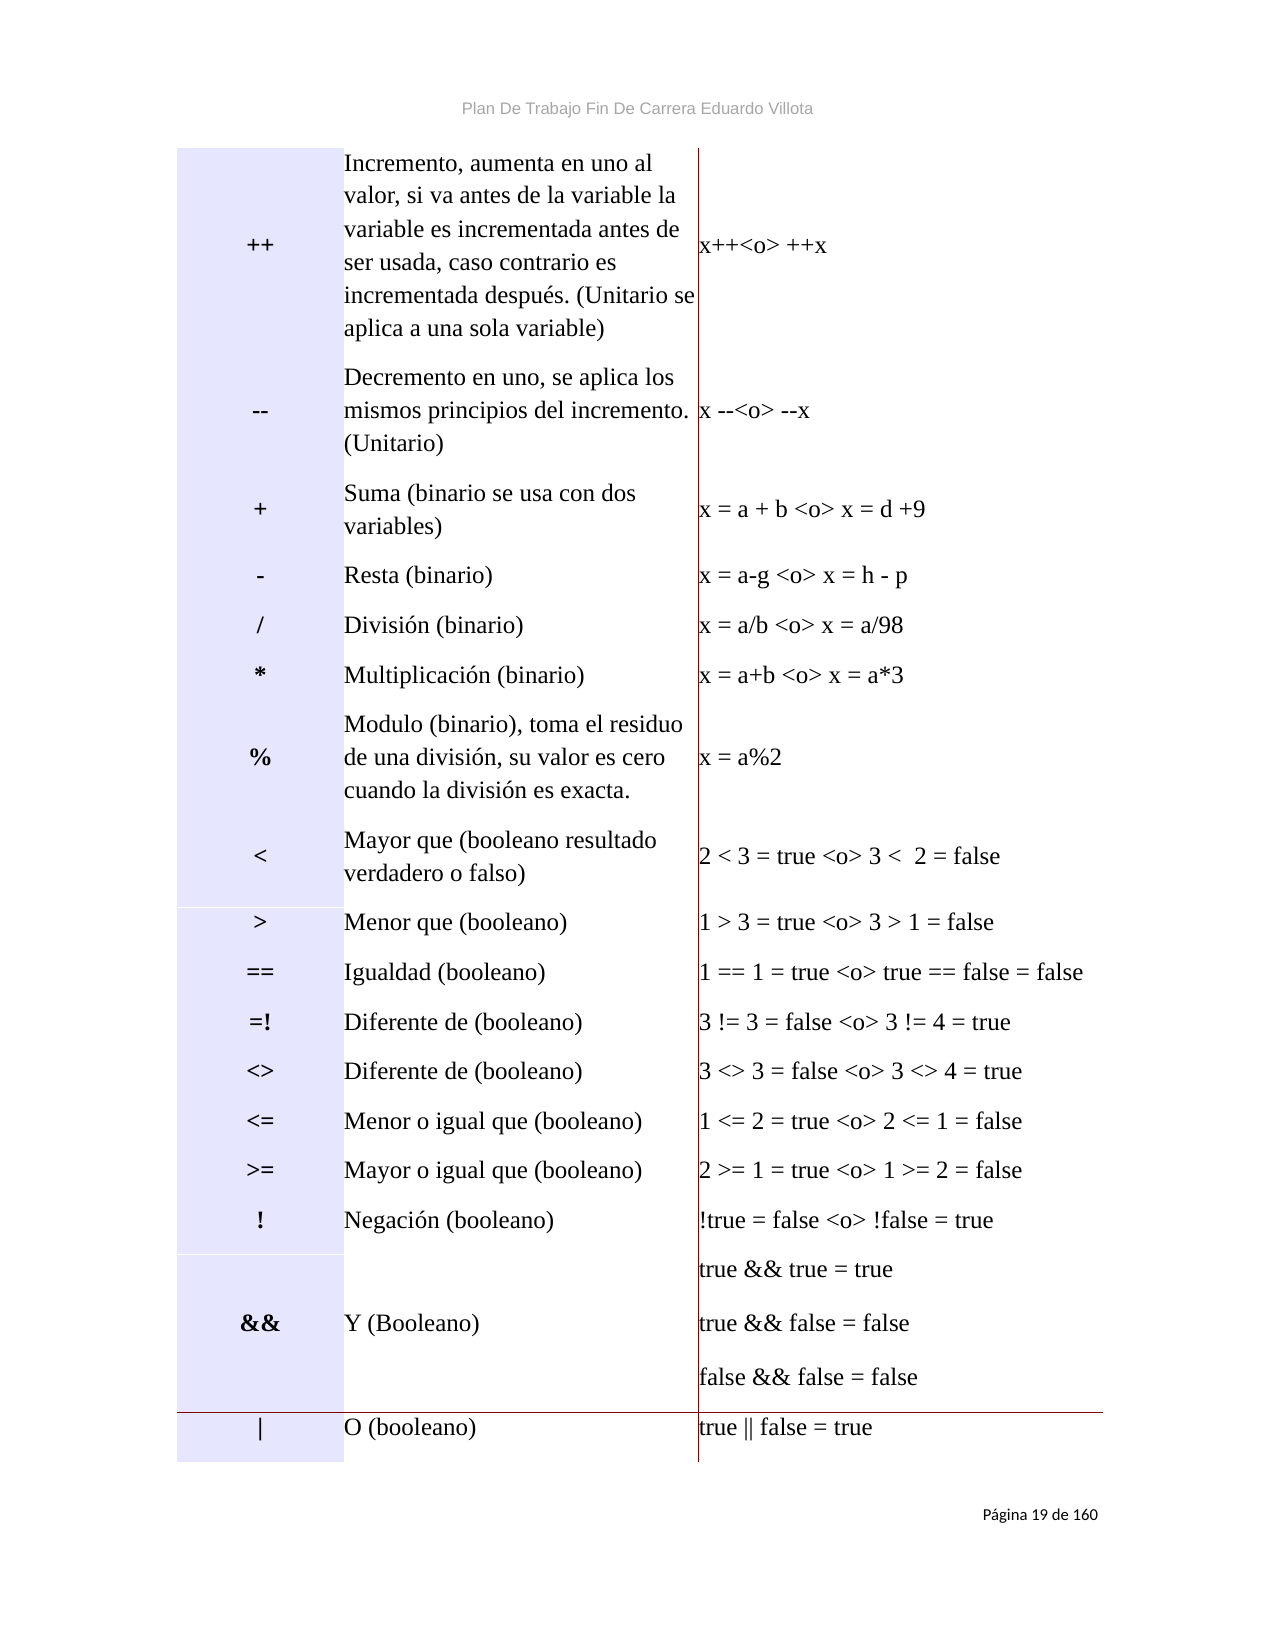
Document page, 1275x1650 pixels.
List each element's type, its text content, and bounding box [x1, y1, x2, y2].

table_cell x = a%2 [699, 709, 1103, 825]
table_cell ! [177, 1205, 344, 1254]
table_cell !true = false <o> !false = true [699, 1205, 1103, 1254]
table_cell > [177, 908, 344, 957]
table_cell Diferente de (booleano) [344, 1056, 698, 1106]
table_cell 1 == 1 = true <o> true == false = false [699, 957, 1103, 1007]
table_cell Mayor que (booleano resultado verdadero o falso) [344, 825, 698, 907]
table_cell / [177, 610, 344, 660]
table_cell Resta (binario) [344, 561, 698, 610]
table_cell Y (Booleano) [344, 1255, 698, 1412]
table_cell O (booleano) [344, 1413, 698, 1462]
table_cell && [177, 1255, 344, 1412]
table_cell + [177, 478, 344, 561]
table_cell =! [177, 1007, 344, 1056]
table_cell Menor que (booleano) [344, 908, 698, 957]
table_cell true || false = true [699, 1413, 1103, 1462]
table_cell Modulo (binario), toma el residuo de una división, su valor es cero cuando la división es exacta. [344, 709, 698, 825]
table_cell x = a+b <o> x = a*3 [699, 660, 1103, 709]
table_cell - [177, 561, 344, 610]
table_cell x --<o> --x [699, 362, 1103, 478]
table_cell Diferente de (booleano) [344, 1007, 698, 1056]
table_cell ++ [177, 148, 344, 362]
table_cell 3 != 3 = false <o> 3 != 4 = true [699, 1007, 1103, 1056]
table_cell 1 <= 2 = true <o> 2 <= 1 = false [699, 1106, 1103, 1155]
table_cell 1 > 3 = true <o> 3 > 1 = false [699, 908, 1103, 957]
table_cell Mayor o igual que (booleano) [344, 1155, 698, 1205]
table_cell true && true = true true && false = false false && false = false [699, 1255, 1103, 1412]
table_cell División (binario) [344, 610, 698, 660]
table_cell x = a-g <o> x = h - p [699, 561, 1103, 610]
table_cell x++<o> ++x [699, 148, 1103, 362]
table_cell Suma (binario se usa con dos variables) [344, 478, 698, 561]
table_cell x = a + b <o> x = d +9 [699, 478, 1103, 561]
table_cell <> [177, 1056, 344, 1106]
table_cell Decremento en uno, se aplica los mismos principios del incremento. (Unitario) [344, 362, 698, 478]
table_cell Menor o igual que (booleano) [344, 1106, 698, 1155]
table_cell 2 >= 1 = true <o> 1 >= 2 = false [699, 1155, 1103, 1205]
table_cell <= [177, 1106, 344, 1155]
table_cell Incremento, aumenta en uno al valor, si va antes de la variable la variable es incrementada antes de ser usada, caso contrario es incrementada después. (Unitario se aplica a una sola variable) [344, 148, 698, 362]
table_cell | [177, 1413, 344, 1462]
table_cell < [177, 825, 344, 907]
table_cell Igualdad (booleano) [344, 957, 698, 1007]
table_cell * [177, 660, 344, 709]
table_cell == [177, 957, 344, 1007]
table_cell x = a/b <o> x = a/98 [699, 610, 1103, 660]
table_cell Multiplicación (binario) [344, 660, 698, 709]
table_cell % [177, 709, 344, 825]
table_cell 2 < 3 = true <o> 3 < 2 = false [699, 825, 1103, 907]
table_cell Negación (booleano) [344, 1205, 698, 1254]
table_cell >= [177, 1155, 344, 1205]
table_cell 3 <> 3 = false <o> 3 <> 4 = true [699, 1056, 1103, 1106]
table_cell -- [177, 362, 344, 478]
